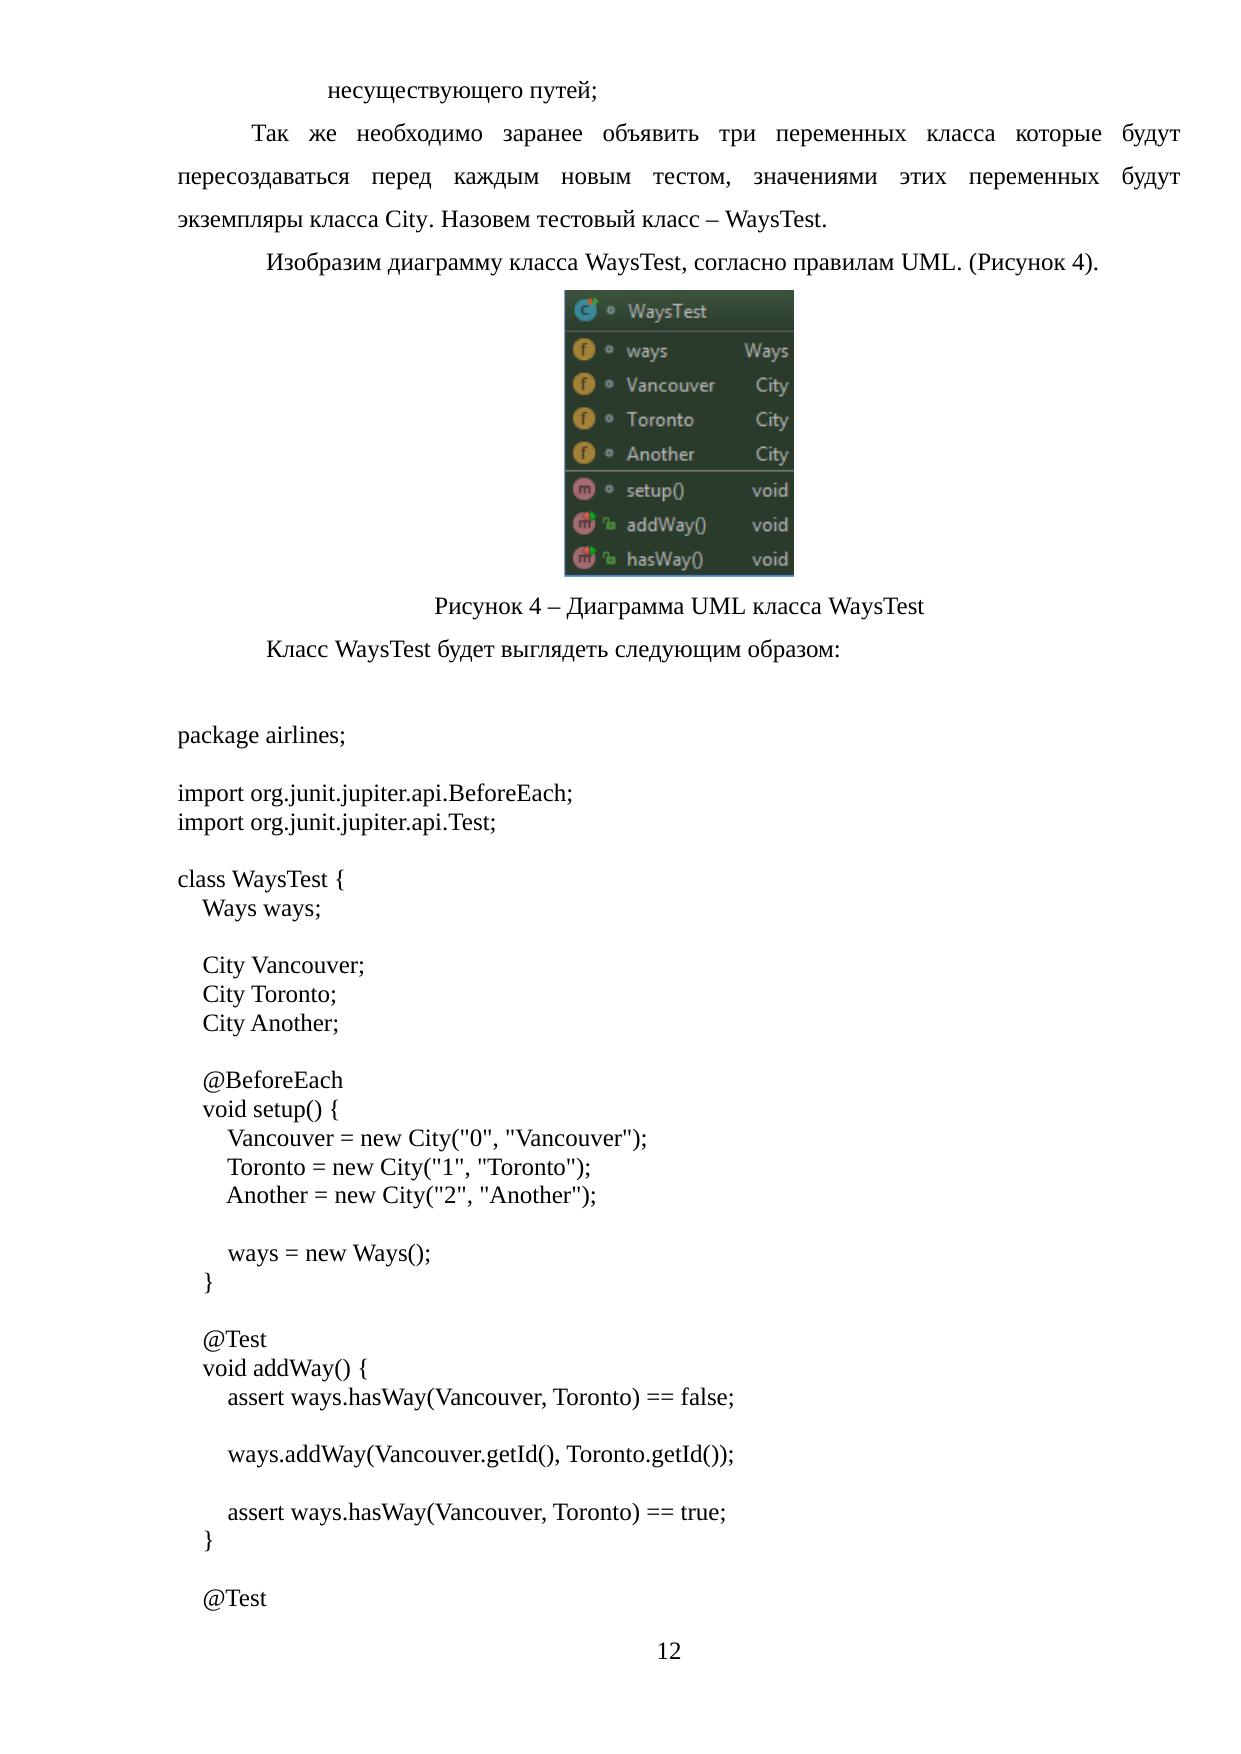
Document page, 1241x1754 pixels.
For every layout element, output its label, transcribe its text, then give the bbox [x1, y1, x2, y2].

text Изобразим диаграмму класса WaysTest, согласно правилам UML. (Рисунок 4). [177, 247, 1181, 276]
text Так же необходимо заранее объявить три переменных класса которые будут пересоздаваться перед каждым новым тестом, значениями этих переменных будут экземпляры класса City. Назовем тестовый класс – WaysTest. [177, 118, 1181, 233]
text package airlines; import org.junit.jupiter.api.BeforeEach; import org.junit.jupiter.api.Test; class WaysTest { Ways ways; City Vancouver; City Toronto; City Another; @BeforeEach void setup() { Vancouver = new City("0", "Vancouver"); Toronto = new City("1", "Toronto"); Another = new City("2", "Another"); ways = new Ways(); } @Test void addWay() { assert ways.hasWay(Vancouver, Toronto) == false; ways.addWay(Vancouver.getId(), Toronto.getId()); assert ways.hasWay(Vancouver, Toronto) == true; } @Test [177, 720, 1181, 1612]
text Рисунок 4 – Диаграмма UML класса WaysTest [177, 591, 1181, 620]
list несуществующего путей; [290, 75, 1181, 104]
text Класс WaysTest будет выглядеть следующим образом: [177, 634, 1181, 663]
